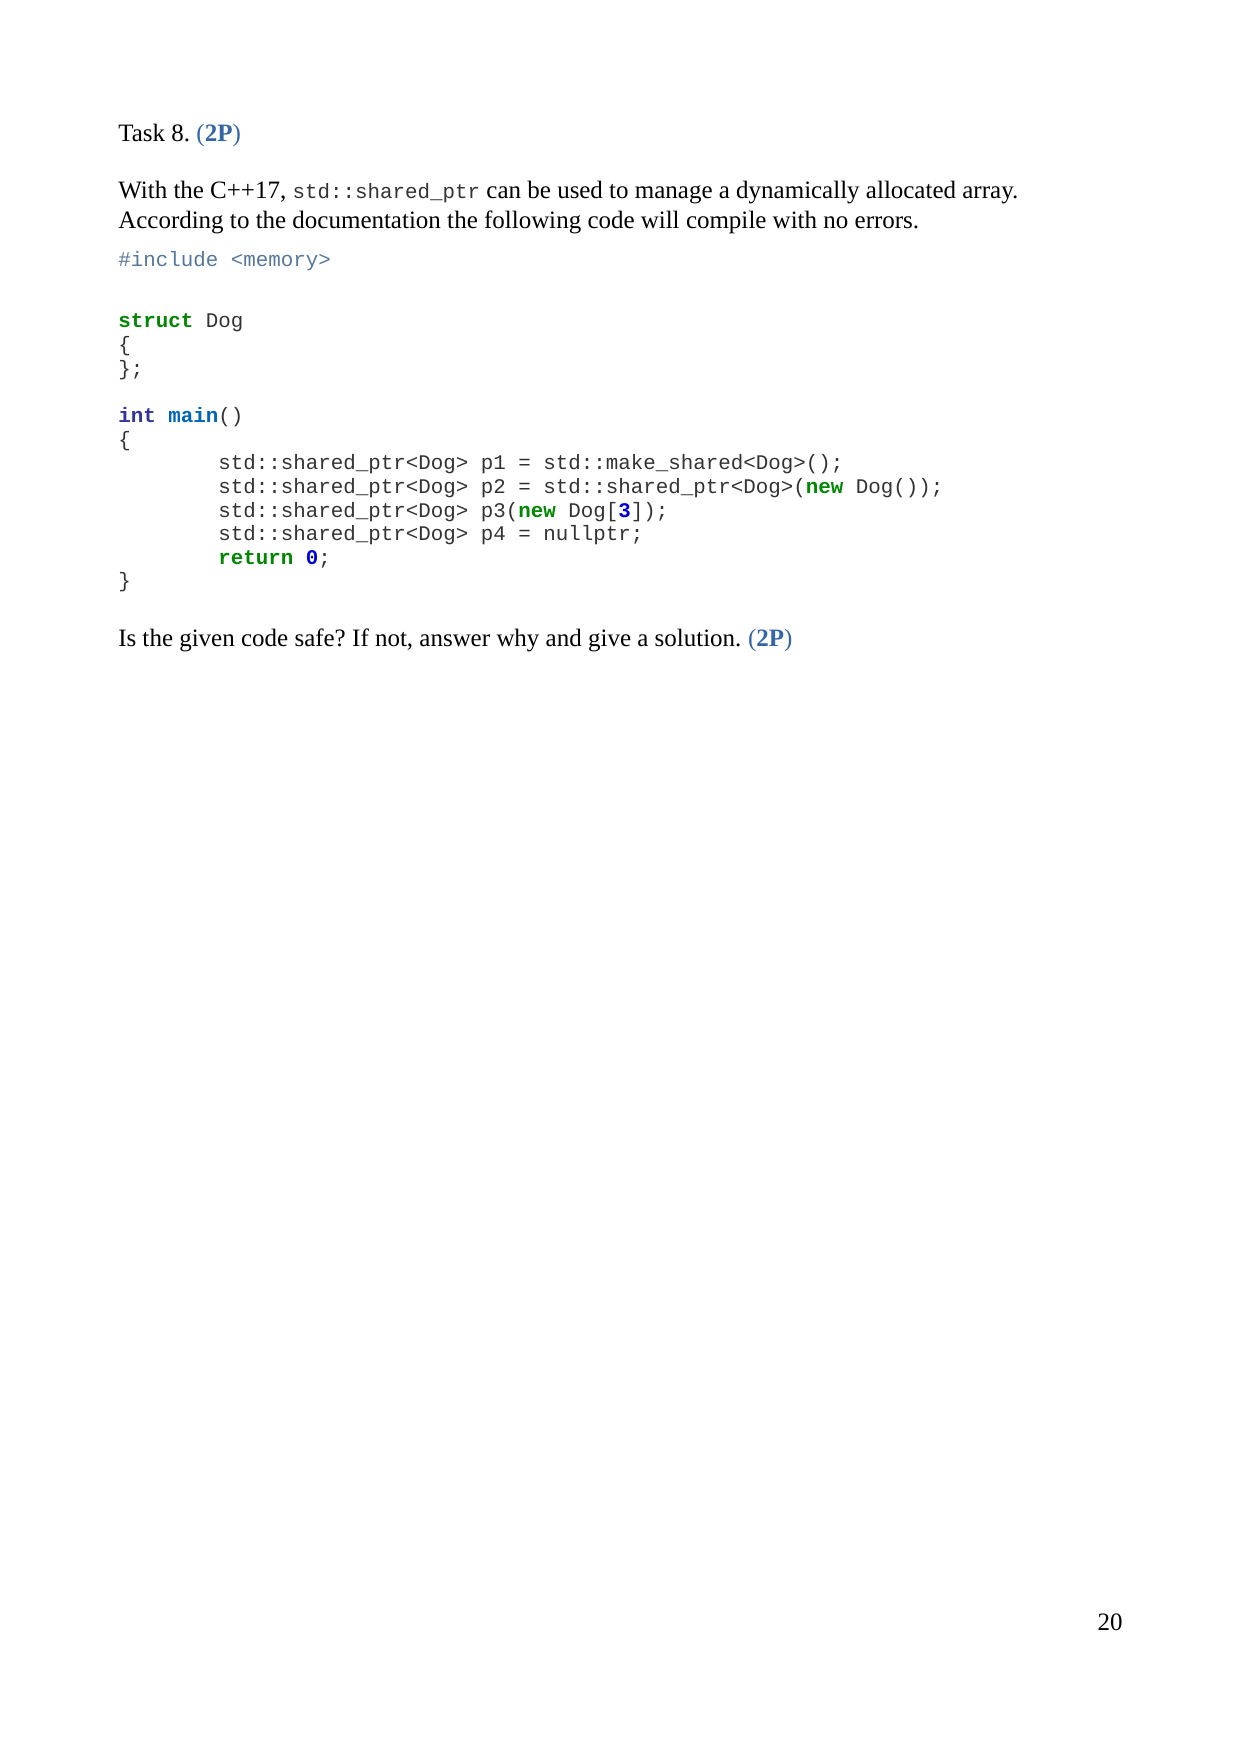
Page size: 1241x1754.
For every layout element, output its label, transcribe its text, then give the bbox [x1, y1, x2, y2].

text }; [118, 358, 1122, 381]
text #include <memory> [118, 248, 1122, 272]
text } Is the given code safe? If not, answer why and give a solution. (2P) [118, 571, 1122, 652]
text std::shared_ptr<Dog> p2 = std::shared_ptr<Dog>(new Dog()); [118, 476, 1122, 499]
text std::shared_ptr<Dog> p4 = nullptr; [118, 523, 1122, 547]
text int main() [118, 405, 1122, 429]
text struct Dog [118, 310, 1122, 334]
text { [118, 334, 1122, 358]
text { [118, 429, 1122, 452]
text std::shared_ptr<Dog> p1 = std::make_shared<Dog>(); [118, 452, 1122, 476]
text return 0; [118, 547, 1122, 571]
text Task 8. (2P) With the C++17, std::shared_ptr can be used to manage a dynamically allocated array. According to the documentation the following code will compile with no errors. [118, 118, 1122, 234]
text std::shared_ptr<Dog> p3(new Dog[3]); [118, 499, 1122, 523]
